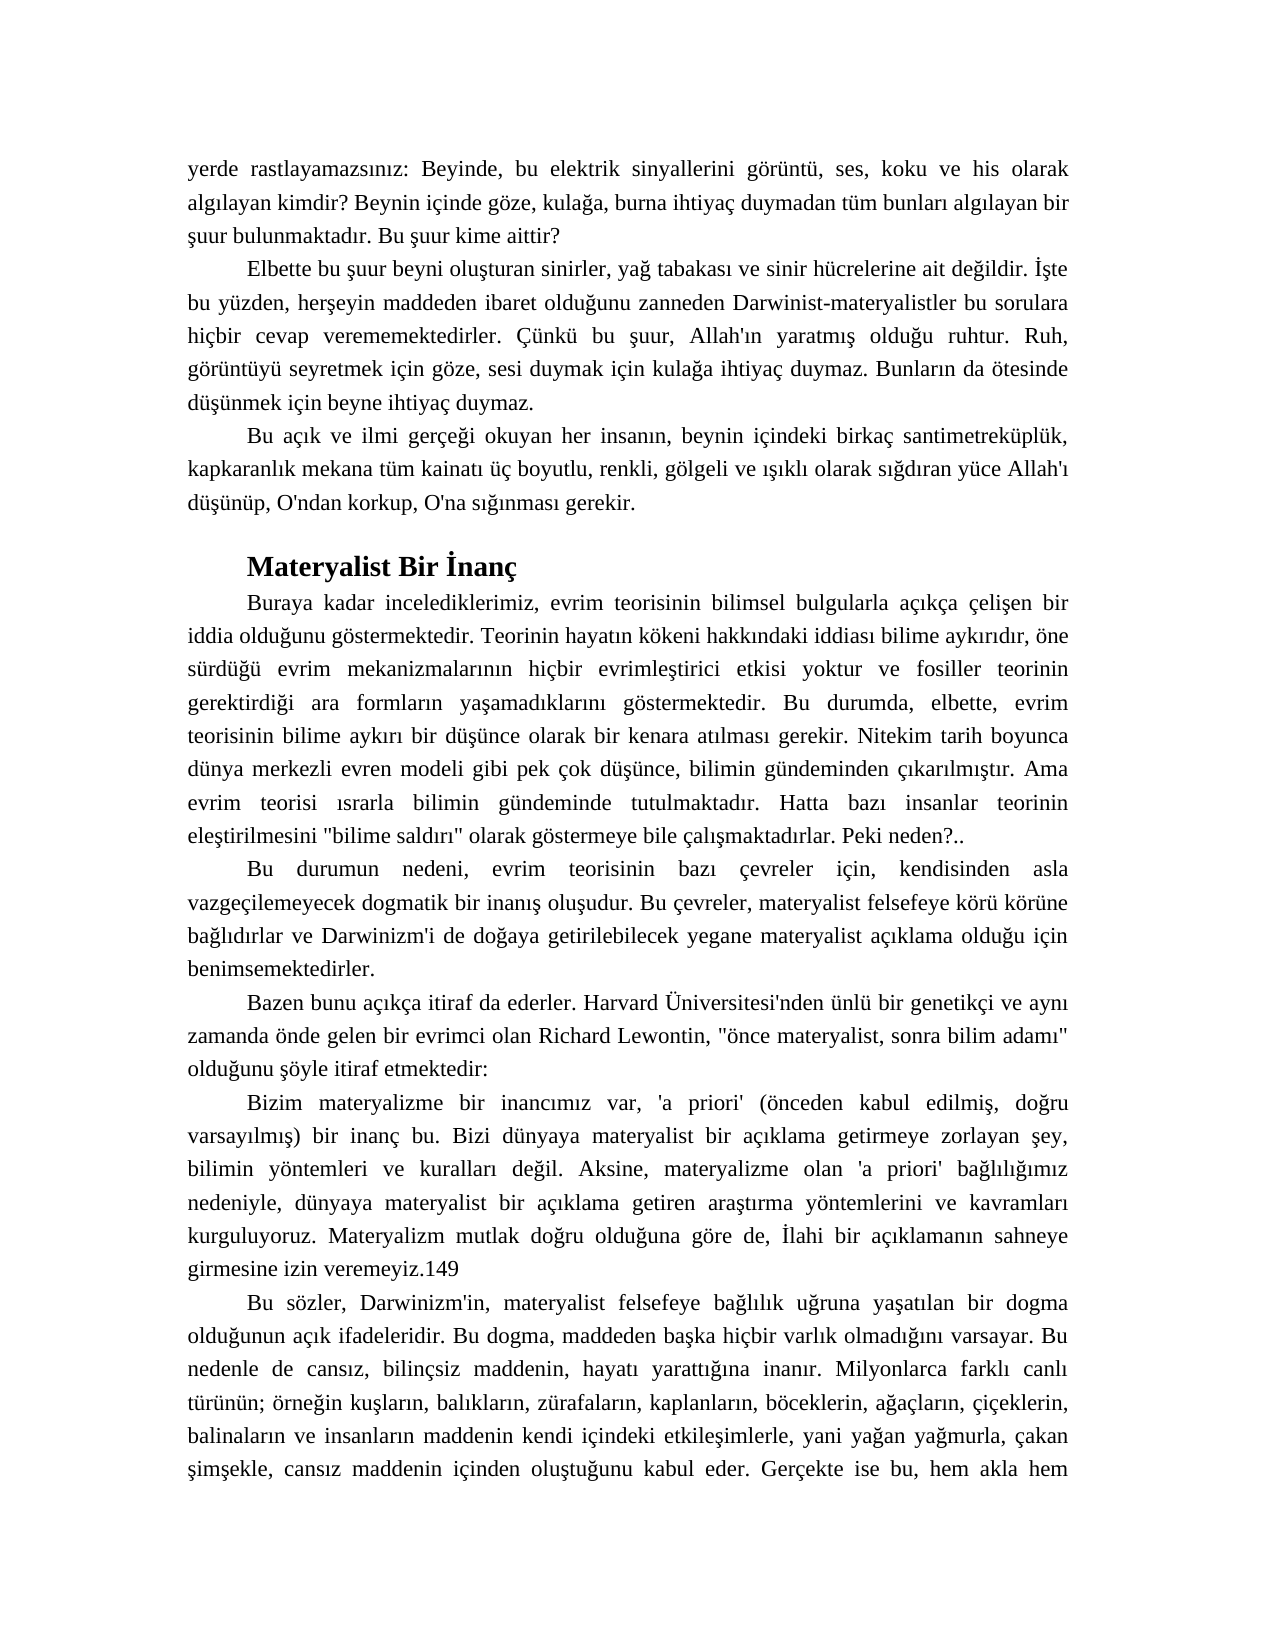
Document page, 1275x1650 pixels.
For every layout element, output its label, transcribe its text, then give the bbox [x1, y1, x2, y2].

text Bizim materyalizme bir inancımız var, 'a priori' (önceden kabul edilmiş, doğru varsayılmış) bir inanç bu. Bizi dünyaya materyalist bir açıklama getirmeye zorlayan şey, bilimin yöntemleri ve kuralları değil. Aksine, materyalizme olan 'a priori' bağlılığımız nedeniyle, dünyaya materyalist bir açıklama getiren araştırma yöntemlerini ve kavramları kurguluyoruz. Materyalizm mutlak doğru olduğuna göre de, İlahi bir açıklamanın sahneye girmesine izin veremeyiz.149 [187, 1083, 1070, 1283]
text Bu durumun nedeni, evrim teorisinin bazı çevreler için, kendisinden asla vazgeçilemeyecek dogmatik bir inanış oluşudur. Bu çevreler, materyalist felsefeye körü körüne bağlıdırlar ve Darwinizm'i de doğaya getirilebilecek yegane materyalist açıklama olduğu için benimsemektedirler. [187, 850, 1070, 983]
text yerde rastlayamazsınız: Beyinde, bu elektrik sinyallerini görüntü, ses, koku ve his olarak algılayan kimdir? Beynin içinde göze, kulağa, burna ihtiyaç duymadan tüm bunları algılayan bir şuur bulunmaktadır. Bu şuur kime aittir? [187, 150, 1070, 250]
text Buraya kadar incelediklerimiz, evrim teorisinin bilimsel bulgularla açıkça çelişen bir iddia olduğunu göstermektedir. Teorinin hayatın kökeni hakkındaki iddiası bilime aykırıdır, öne sürdüğü evrim mekanizmalarının hiçbir evrimleştirici etkisi yoktur ve fosiller teorinin gerektirdiği ara formların yaşamadıklarını göstermektedir. Bu durumda, elbette, evrim teorisinin bilime aykırı bir düşünce olarak bir kenara atılması gerekir. Nitekim tarih boyunca dünya merkezli evren modeli gibi pek çok düşünce, bilimin gündeminden çıkarılmıştır. Ama evrim teorisi ısrarla bilimin gündeminde tutulmaktadır. Hatta bazı insanlar teorinin eleştirilmesini "bilime saldırı" olarak göstermeye bile çalışmaktadırlar. Peki neden?.. [187, 583, 1070, 850]
text Bazen bunu açıkça itiraf da ederler. Harvard Üniversitesi'nden ünlü bir genetikçi ve aynı zamanda önde gelen bir evrimci olan Richard Lewontin, "önce materyalist, sonra bilim adamı" olduğunu şöyle itiraf etmektedir: [187, 983, 1070, 1083]
text Bu sözler, Darwinizm'in, materyalist felsefeye bağlılık uğruna yaşatılan bir dogma olduğunun açık ifadeleridir. Bu dogma, maddeden başka hiçbir varlık olmadığını varsayar. Bu nedenle de cansız, bilinçsiz maddenin, hayatı yarattığına inanır. Milyonlarca farklı canlı türünün; örneğin kuşların, balıkların, zürafaların, kaplanların, böceklerin, ağaçların, çiçeklerin, balinaların ve insanların maddenin kendi içindeki etkileşimlerle, yani yağan yağmurla, çakan şimşekle, cansız maddenin içinden oluştuğunu kabul eder. Gerçekte ise bu, hem akla hem [187, 1283, 1070, 1483]
text Elbette bu şuur beyni oluşturan sinirler, yağ tabakası ve sinir hücrelerine ait değildir. İşte bu yüzden, herşeyin maddeden ibaret olduğunu zanneden Darwinist-materyalistler bu sorulara hiçbir cevap verememektedirler. Çünkü bu şuur, Allah'ın yaratmış olduğu ruhtur. Ruh, görüntüyü seyretmek için göze, sesi duymak için kulağa ihtiyaç duymaz. Bunların da ötesinde düşünmek için beyne ihtiyaç duymaz. [187, 250, 1070, 417]
text Bu açık ve ilmi gerçeği okuyan her insanın, beynin içindeki birkaç santimetreküplük, kapkaranlık mekana tüm kainatı üç boyutlu, renkli, gölgeli ve ışıklı olarak sığdıran yüce Allah'ı düşünüp, O'ndan korkup, O'na sığınması gerekir. [187, 417, 1070, 517]
text Materyalist Bir İnanç [187, 550, 1070, 583]
